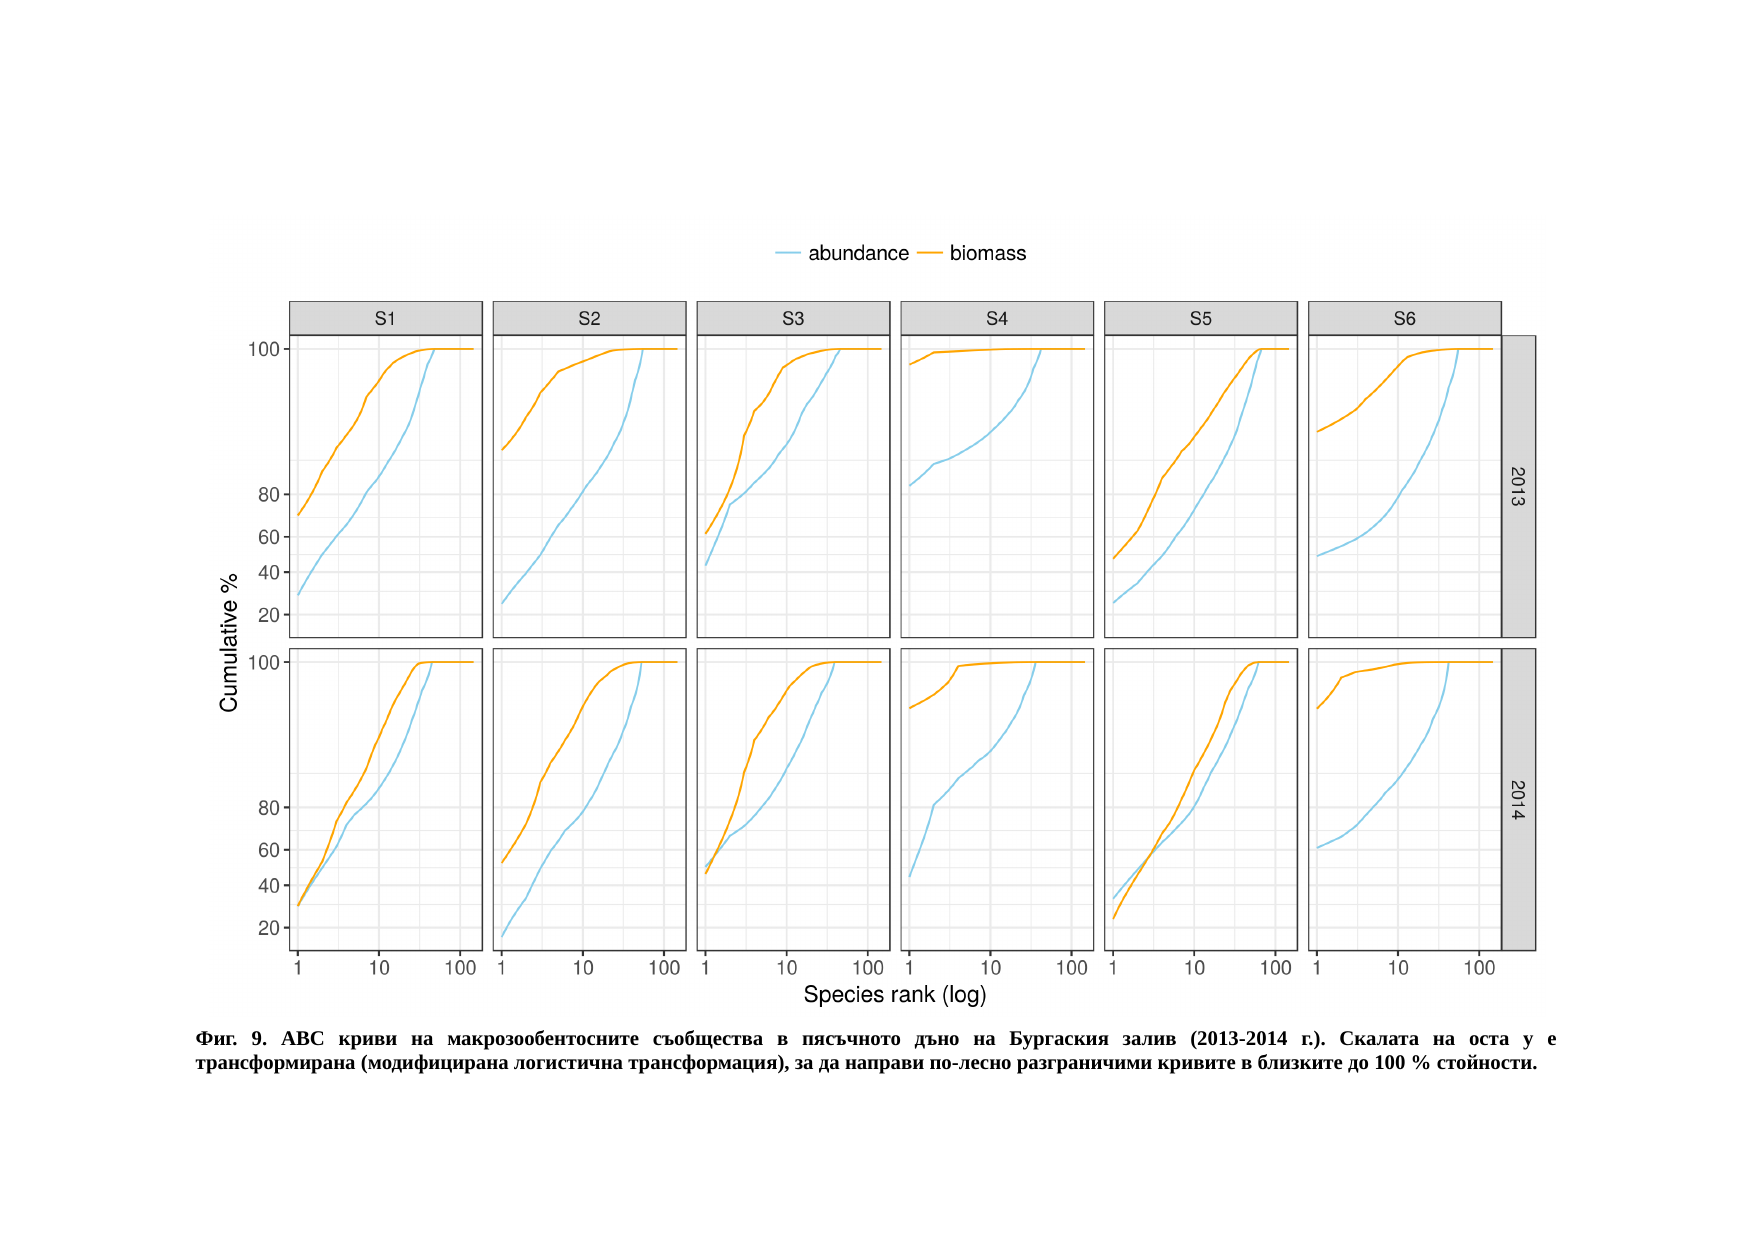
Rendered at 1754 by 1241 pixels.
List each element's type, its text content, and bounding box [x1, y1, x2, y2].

picture [209, 215, 1546, 1017]
text Фиг. 9. АВС криви на макрозообентосните съобщества в пясъчното дъно на Бургаския залив (2013-2014 г.). Скалата на оста у е трансформирана (модифицирана логистична трансформация), за да направи по-лесно разграничими кривите в близките до 100 % стойности. [195, 219, 1559, 1074]
